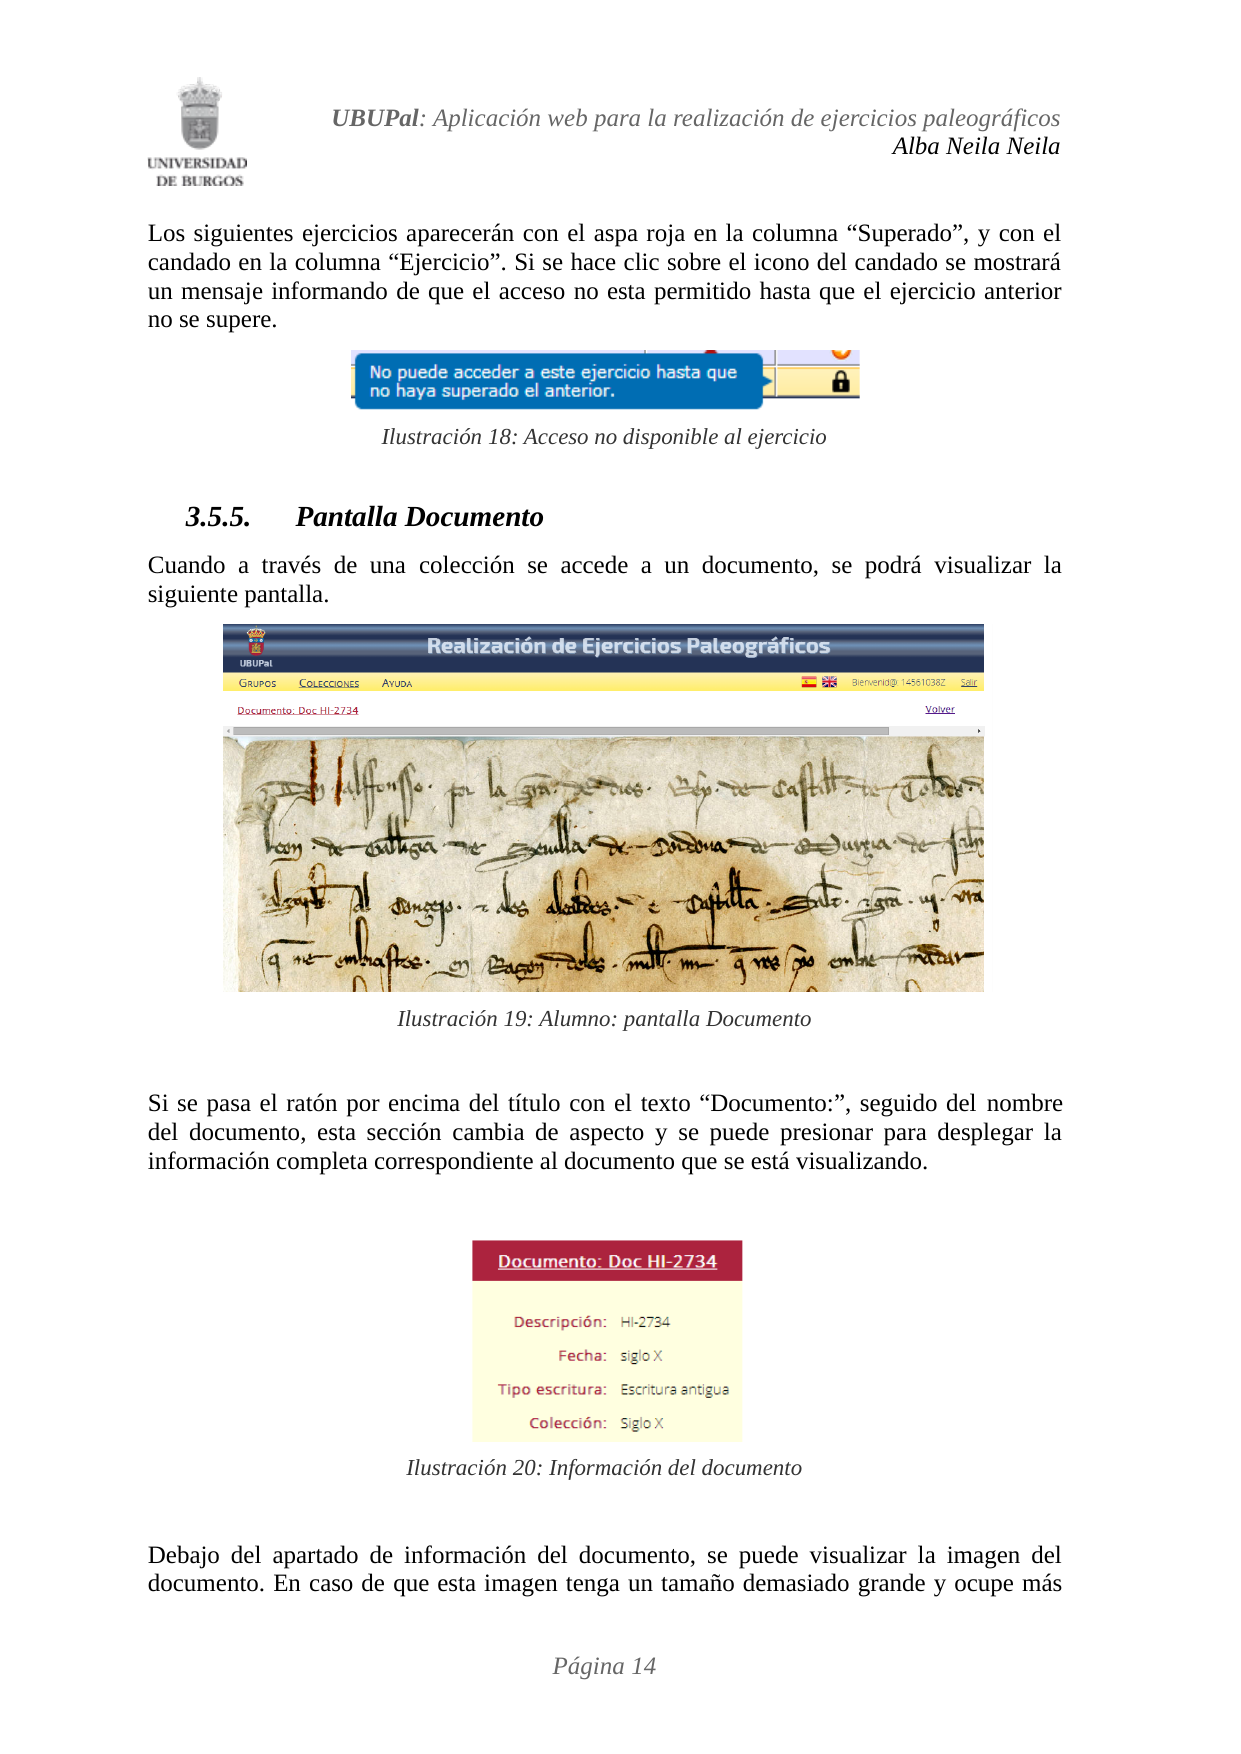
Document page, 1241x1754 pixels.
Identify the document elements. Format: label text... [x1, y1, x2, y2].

text Ilustración 20: Información del documento [377, 1249, 833, 1481]
text Debajo del apartado de información del documento, se puede visualizar la imagen del documento. En caso de que esta imagen tenga un tamaño demasiado grande y ocupe más [148, 1540, 1063, 1597]
subtitle Pantalla Documento [186, 499, 1063, 533]
text Los siguientes ejercicios aparecerán con el aspa roja en la columna “Superado”, y con el candado en la columna “Ejercicio”. Si se hace clic sobre el icono del candado se mostrará un mensaje informando de que el acceso no esta permitido hasta que el ejercicio anterior no se supere. [148, 218, 1063, 333]
text Ilustración 19: Alumno: pantalla Documento [165, 1002, 1046, 1031]
text Ilustración 18: Acceso no disponible al ejercicio [329, 362, 881, 450]
text Si se pasa el ratón por encima del título con el texto “Documento:”, seguido del nombre del documento, esta sección cambia de aspecto y se puede presionar para desplegar la información completa correspondiente al documento que se está visualizando. [148, 1088, 1063, 1174]
text Cuando a través de una colección se accede a un documento, se podrá visualizar la siguiente pantalla. [148, 550, 1063, 608]
picture [147, 77, 247, 186]
picture [218, 624, 993, 992]
